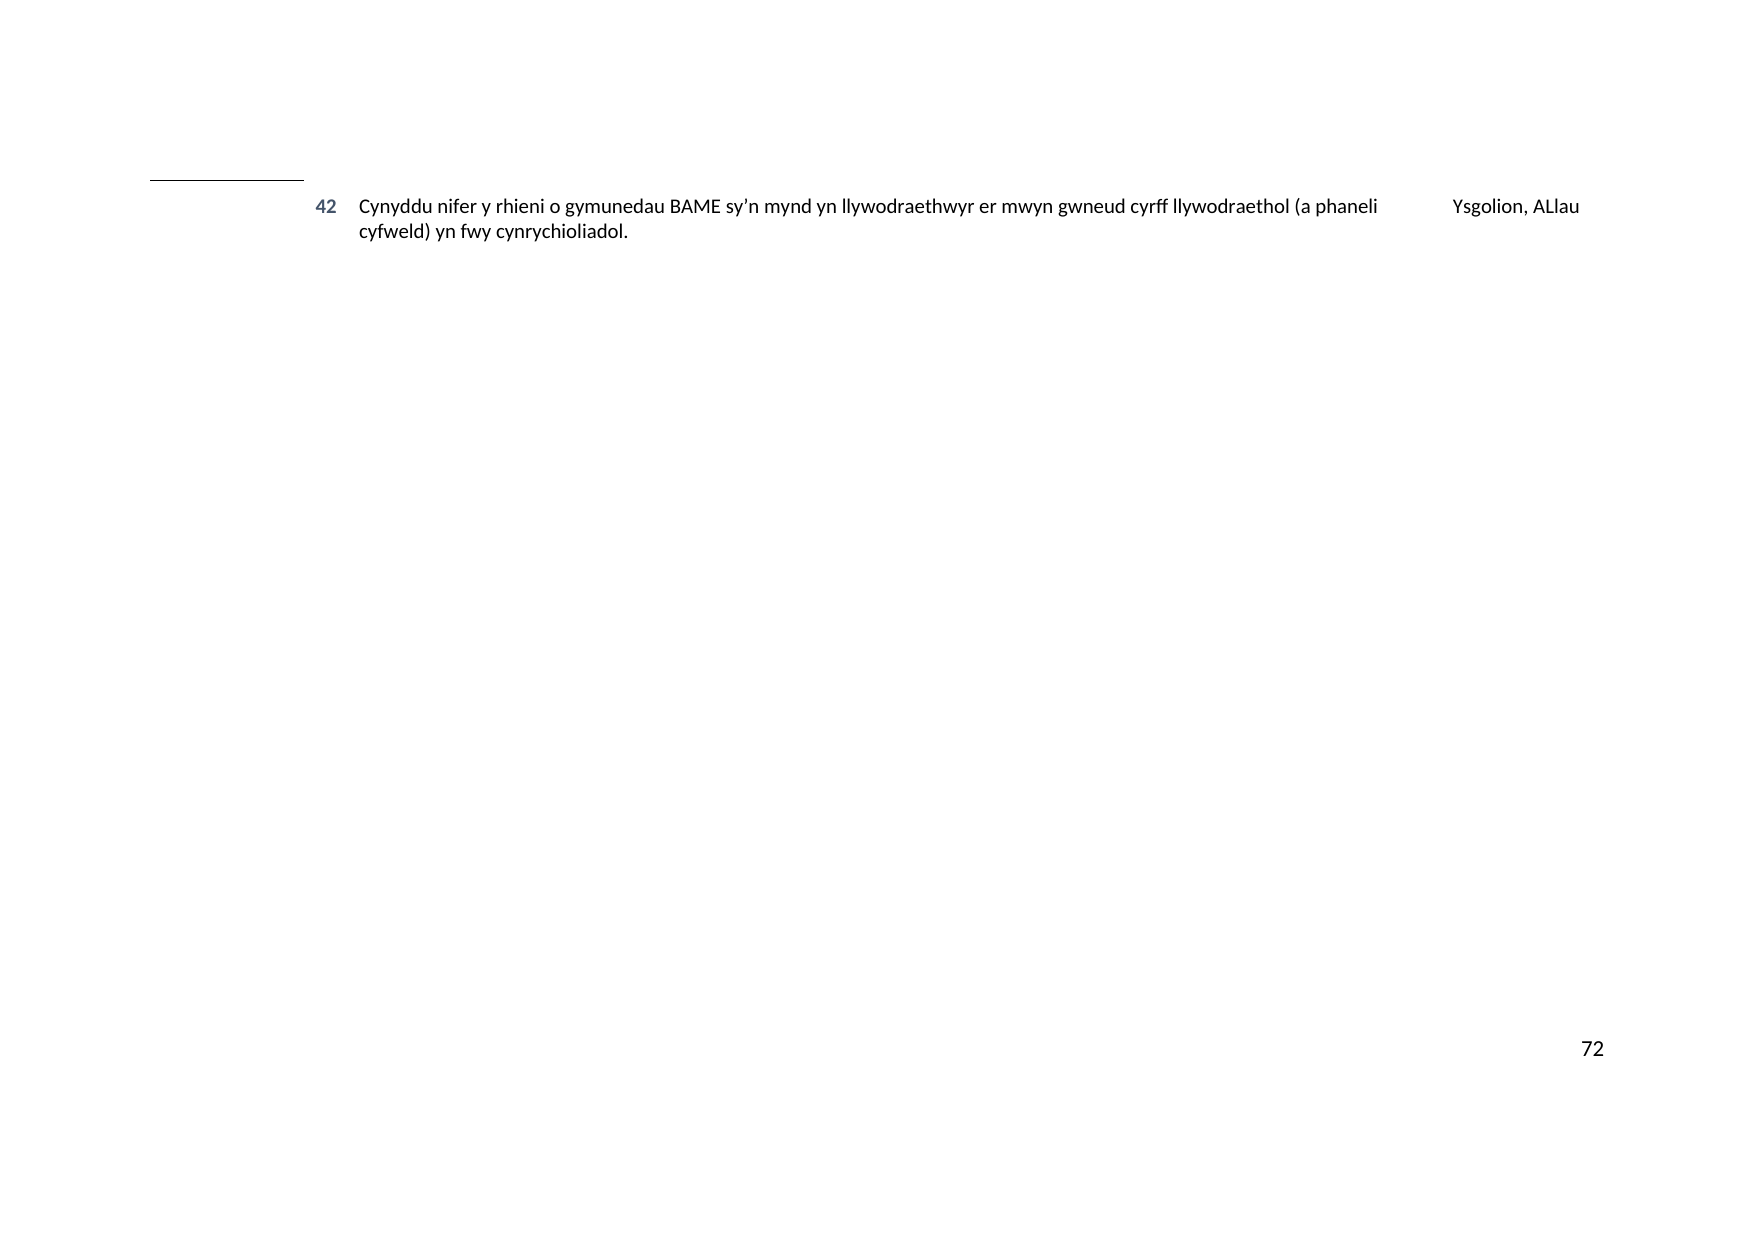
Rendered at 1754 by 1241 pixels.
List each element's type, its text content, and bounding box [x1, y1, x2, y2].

table_cell Ysgolion, ALlau [1441, 180, 1604, 256]
table_cell 42 [304, 180, 348, 256]
table_cell Cynyddu nifer y rhieni o gymunedau BAME sy’n mynd yn llywodraethwyr er mwyn gwneud cyrff llywodraethol (a phaneli cyfweld) yn fwy cynrychioliadol. [348, 180, 1441, 256]
table_cell [150, 181, 304, 256]
